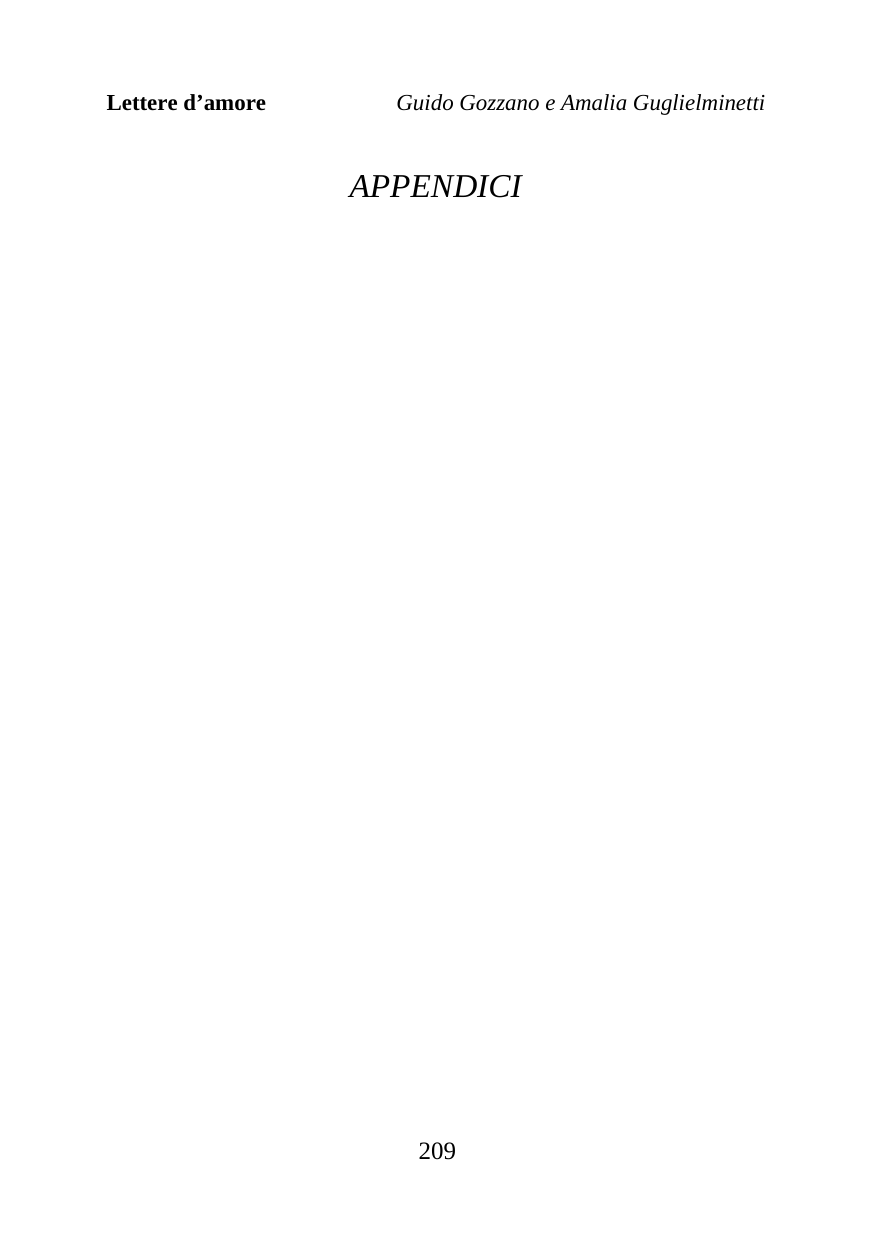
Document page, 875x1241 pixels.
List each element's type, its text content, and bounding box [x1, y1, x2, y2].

subtitle APPENDICI [106, 166, 768, 205]
